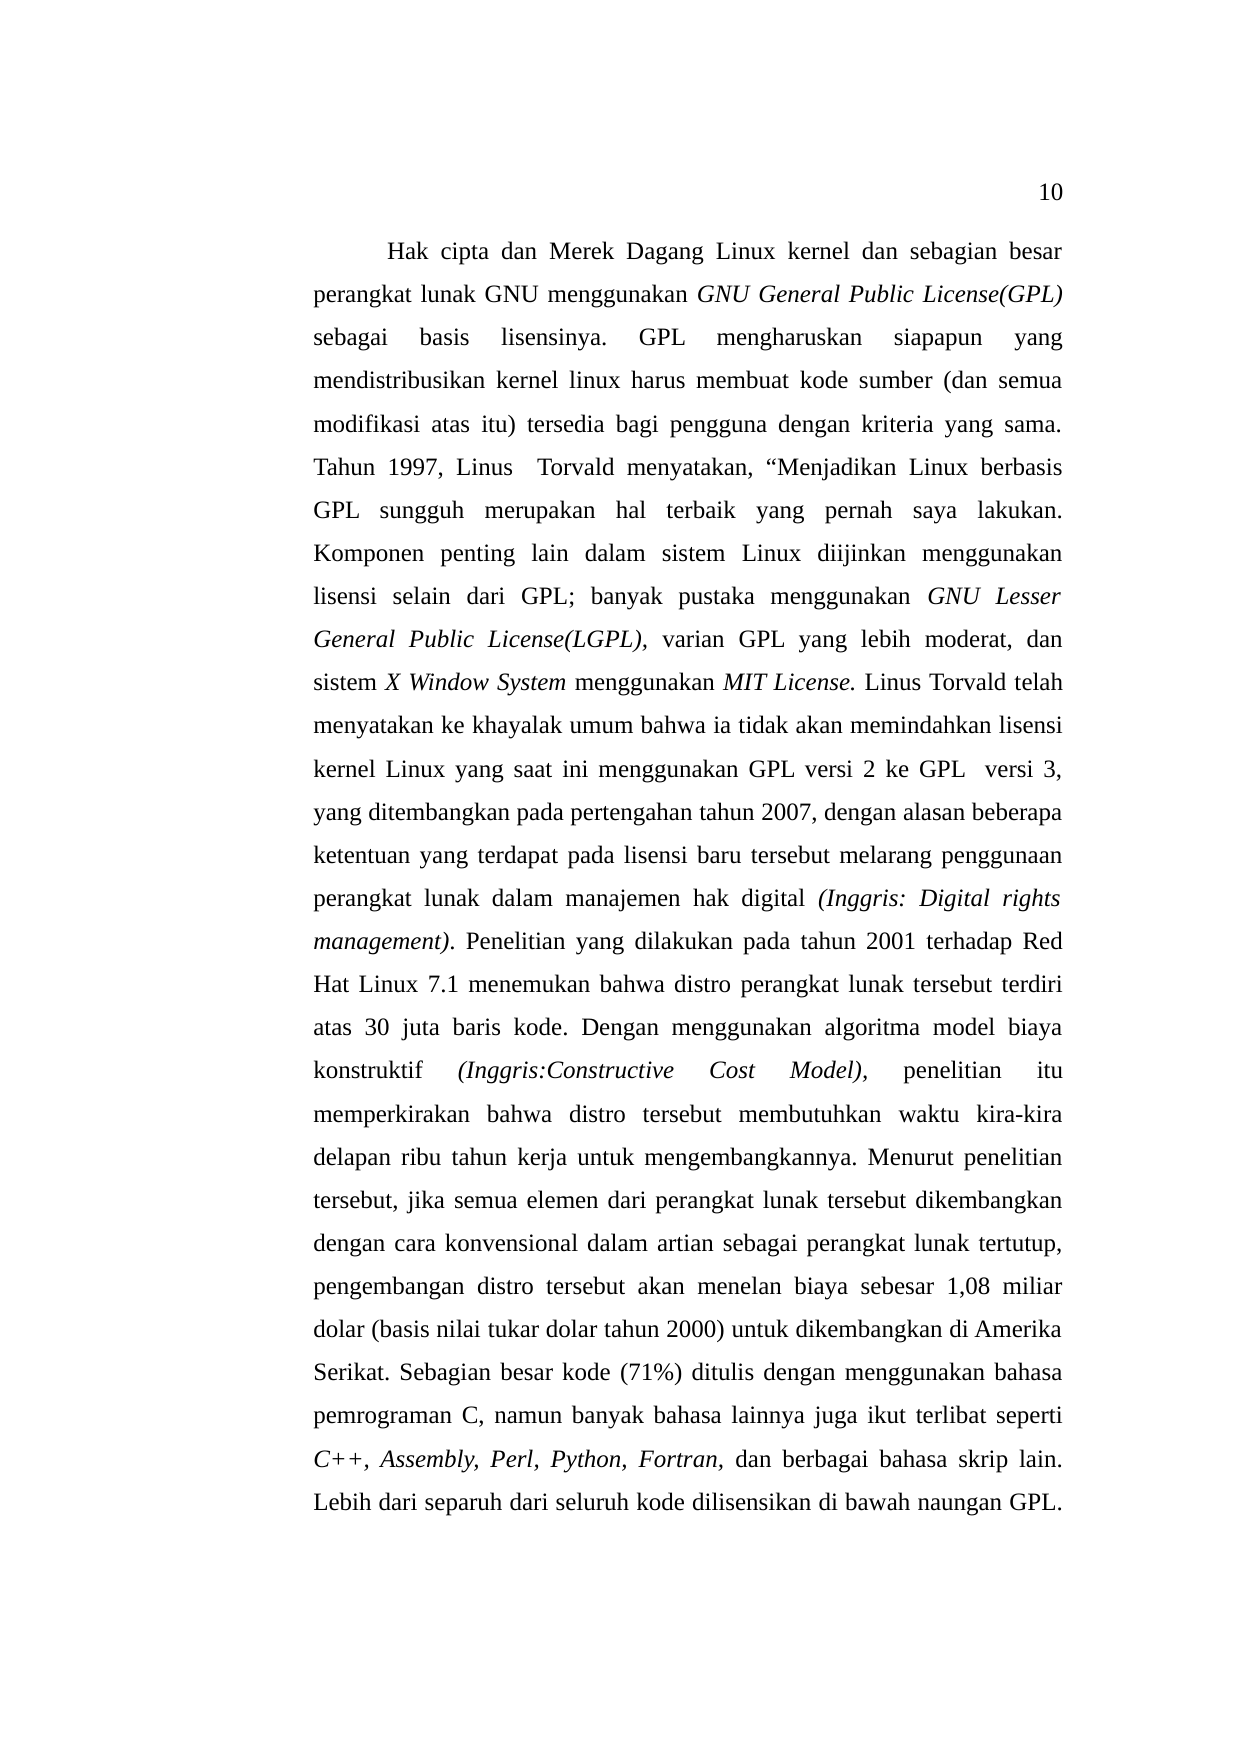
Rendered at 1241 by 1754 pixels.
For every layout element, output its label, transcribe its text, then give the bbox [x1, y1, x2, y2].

text Hak cipta dan Merek Dagang Linux kernel dan sebagian besar perangkat lunak GNU menggunakan GNU General Public License(GPL) sebagai basis lisensinya. GPL mengharuskan siapapun yang mendistribusikan kernel linux harus membuat kode sumber (dan semua modifikasi atas itu) tersedia bagi pengguna dengan kriteria yang sama. Tahun 1997, Linus Torvald menyatakan, “Menjadikan Linux berbasis GPL sungguh merupakan hal terbaik yang pernah saya lakukan. Komponen penting lain dalam sistem Linux diijinkan menggunakan lisensi selain dari GPL; banyak pustaka menggunakan GNU Lesser General Public License(LGPL), varian GPL yang lebih moderat, dan sistem X Window System menggunakan MIT License. Linus Torvald telah menyatakan ke khayalak umum bahwa ia tidak akan memindahkan lisensi kernel Linux yang saat ini menggunakan GPL versi 2 ke GPL versi 3, yang ditembangkan pada pertengahan tahun 2007, dengan alasan beberapa ketentuan yang terdapat pada lisensi baru tersebut melarang penggunaan perangkat lunak dalam manajemen hak digital (Inggris: Digital rights management). Penelitian yang dilakukan pada tahun 2001 terhadap Red Hat Linux 7.1 menemukan bahwa distro perangkat lunak tersebut terdiri atas 30 juta baris kode. Dengan menggunakan algoritma model biaya konstruktif (Inggris:Constructive Cost Model), penelitian itu memperkirakan bahwa distro tersebut membutuhkan waktu kira-kira delapan ribu tahun kerja untuk mengembangkannya. Menurut penelitian tersebut, jika semua elemen dari perangkat lunak tersebut dikembangkan dengan cara konvensional dalam artian sebagai perangkat lunak tertutup, pengembangan distro tersebut akan menelan biaya sebesar 1,08 miliar dolar (basis nilai tukar dolar tahun 2000) untuk dikembangkan di Amerika Serikat. Sebagian besar kode (71%) ditulis dengan menggunakan bahasa pemrograman C, namun banyak bahasa lainnya juga ikut terlibat seperti C++, Assembly, Perl, Python, Fortran, dan berbagai bahasa skrip lain. Lebih dari separuh dari seluruh kode dilisensikan di bawah naungan GPL. [313, 236, 1063, 1516]
